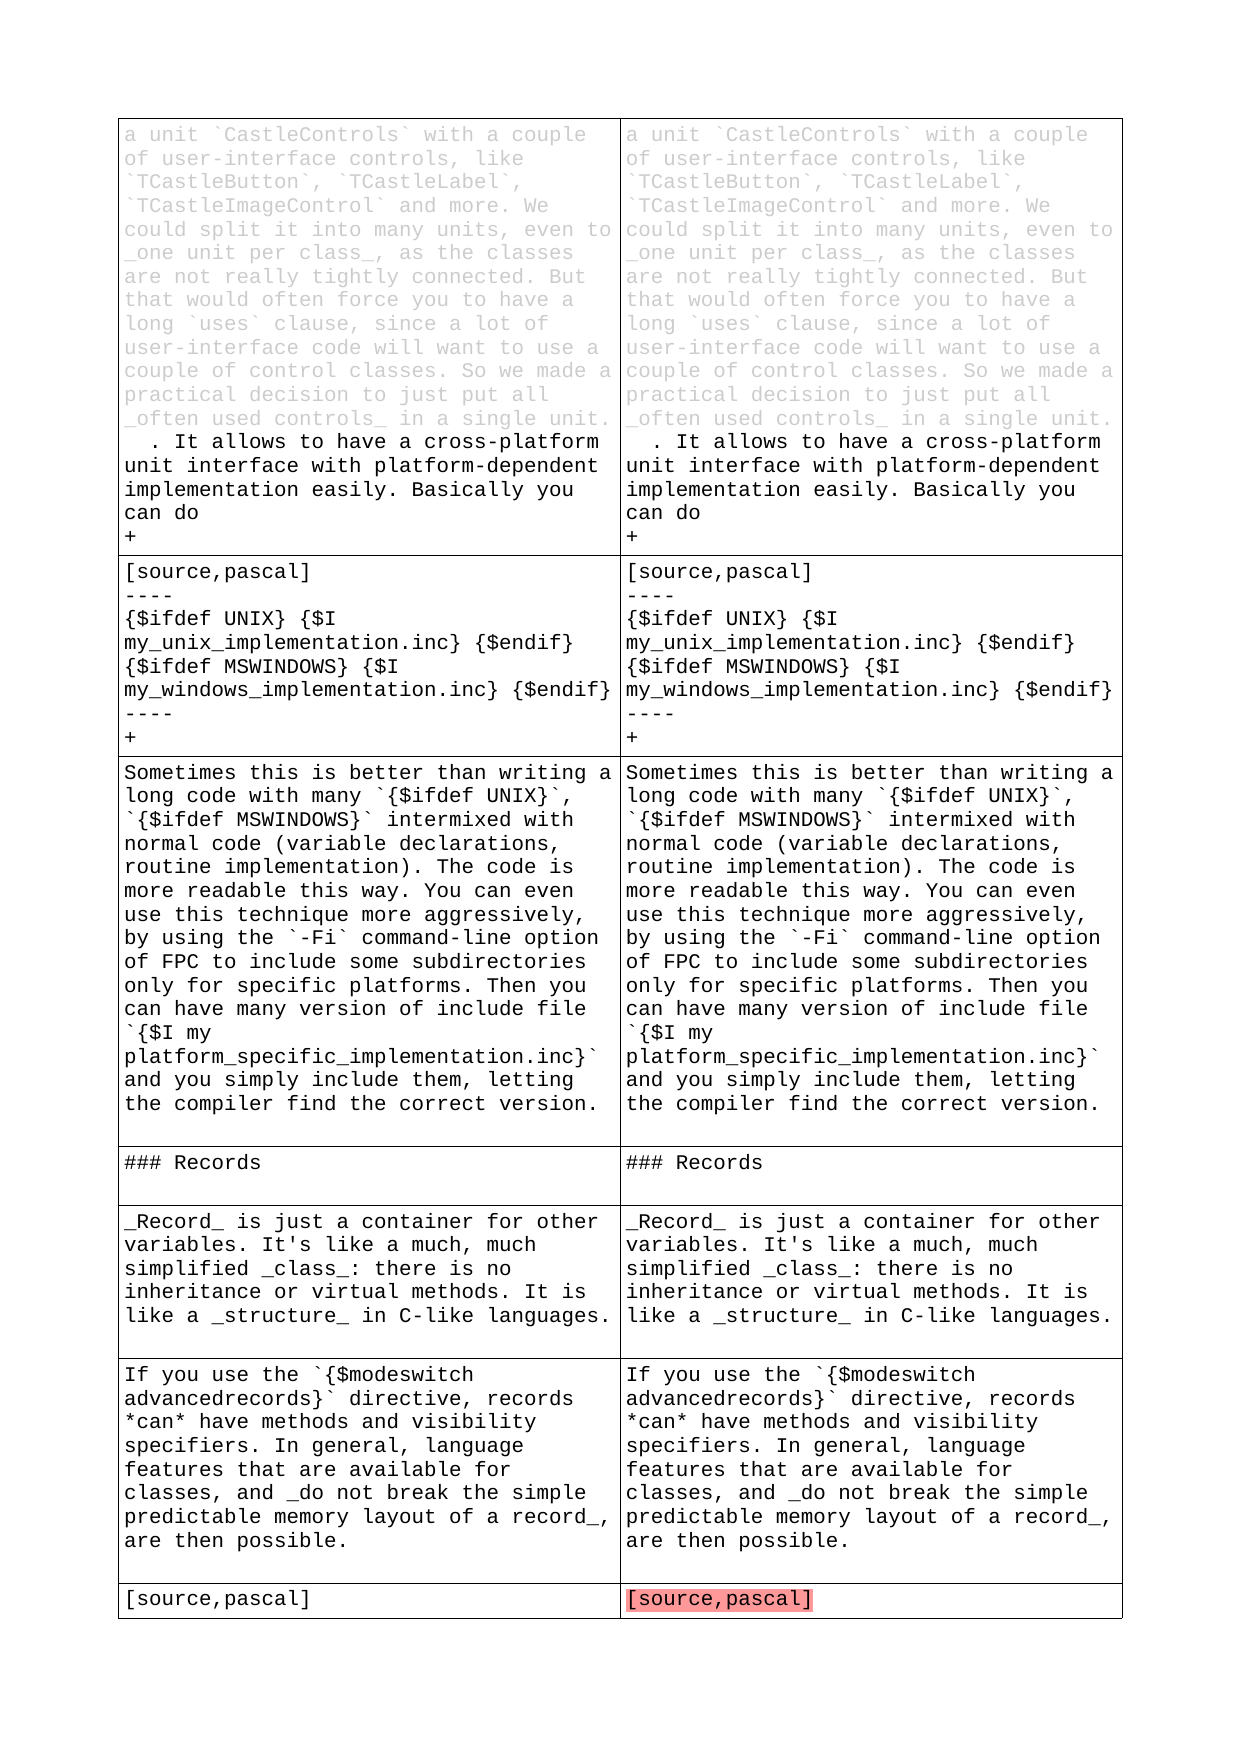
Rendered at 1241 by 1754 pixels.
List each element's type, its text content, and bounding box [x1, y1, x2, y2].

table_cell ### Records [119, 1147, 620, 1205]
table_cell [source,pascal] [119, 1584, 620, 1618]
table_cell ### Records [621, 1147, 1122, 1205]
table_cell [source,pascal] ---- {$ifdef UNIX} {$I my_unix_implementation.inc} {$endif} {$ifdef MSWINDOWS} {$I my_windows_implementation.inc} {$endif} ---- + [119, 556, 620, 756]
table_cell Sometimes this is better than writing a long code with many `{$ifdef UNIX}`, `{$ifdef MSWINDOWS}` intermixed with normal code (variable declarations, routine implementation). The code is more readable this way. You can even use this technique more aggressively, by using the `-Fi` command-line option of FPC to include some subdirectories only for specific platforms. Then you can have many version of include file `{$I my platform_specific_implementation.inc}` and you simply include them, letting the compiler find the correct version. [621, 757, 1122, 1146]
table_cell [source,pascal] [621, 1584, 1122, 1618]
table_cell [source,pascal] ---- {$ifdef UNIX} {$I my_unix_implementation.inc} {$endif} {$ifdef MSWINDOWS} {$I my_windows_implementation.inc} {$endif} ---- + [621, 556, 1122, 756]
table_cell a unit `CastleControls` with a couple of user-interface controls, like `TCastleButton`, `TCastleLabel`, `TCastleImageControl` and more. We could split it into many units, even to _one unit per class_, as the classes are not really tightly connected. But that would often force you to have a long `uses` clause, since a lot of user-interface code will want to use a couple of control classes. So we made a practical decision to just put all _often used controls_ in a single unit. . It allows to have a cross-platform unit interface with platform-dependent implementation easily. Basically you can do + [119, 119, 620, 555]
table_cell _Record_ is just a container for other variables. It's like a much, much simplified _class_: there is no inheritance or virtual methods. It is like a _structure_ in C-like languages. [119, 1206, 620, 1358]
table_cell a unit `CastleControls` with a couple of user-interface controls, like `TCastleButton`, `TCastleLabel`, `TCastleImageControl` and more. We could split it into many units, even to _one unit per class_, as the classes are not really tightly connected. But that would often force you to have a long `uses` clause, since a lot of user-interface code will want to use a couple of control classes. So we made a practical decision to just put all _often used controls_ in a single unit. . It allows to have a cross-platform unit interface with platform-dependent implementation easily. Basically you can do + [621, 119, 1122, 555]
table_cell If you use the `{$modeswitch advancedrecords}` directive, records *can* have methods and visibility specifiers. In general, language features that are available for classes, and _do not break the simple predictable memory layout of a record_, are then possible. [119, 1359, 620, 1583]
table_cell _Record_ is just a container for other variables. It's like a much, much simplified _class_: there is no inheritance or virtual methods. It is like a _structure_ in C-like languages. [621, 1206, 1122, 1358]
table_cell Sometimes this is better than writing a long code with many `{$ifdef UNIX}`, `{$ifdef MSWINDOWS}` intermixed with normal code (variable declarations, routine implementation). The code is more readable this way. You can even use this technique more aggressively, by using the `-Fi` command-line option of FPC to include some subdirectories only for specific platforms. Then you can have many version of include file `{$I my platform_specific_implementation.inc}` and you simply include them, letting the compiler find the correct version. [119, 757, 620, 1146]
table_cell If you use the `{$modeswitch advancedrecords}` directive, records *can* have methods and visibility specifiers. In general, language features that are available for classes, and _do not break the simple predictable memory layout of a record_, are then possible. [621, 1359, 1122, 1583]
